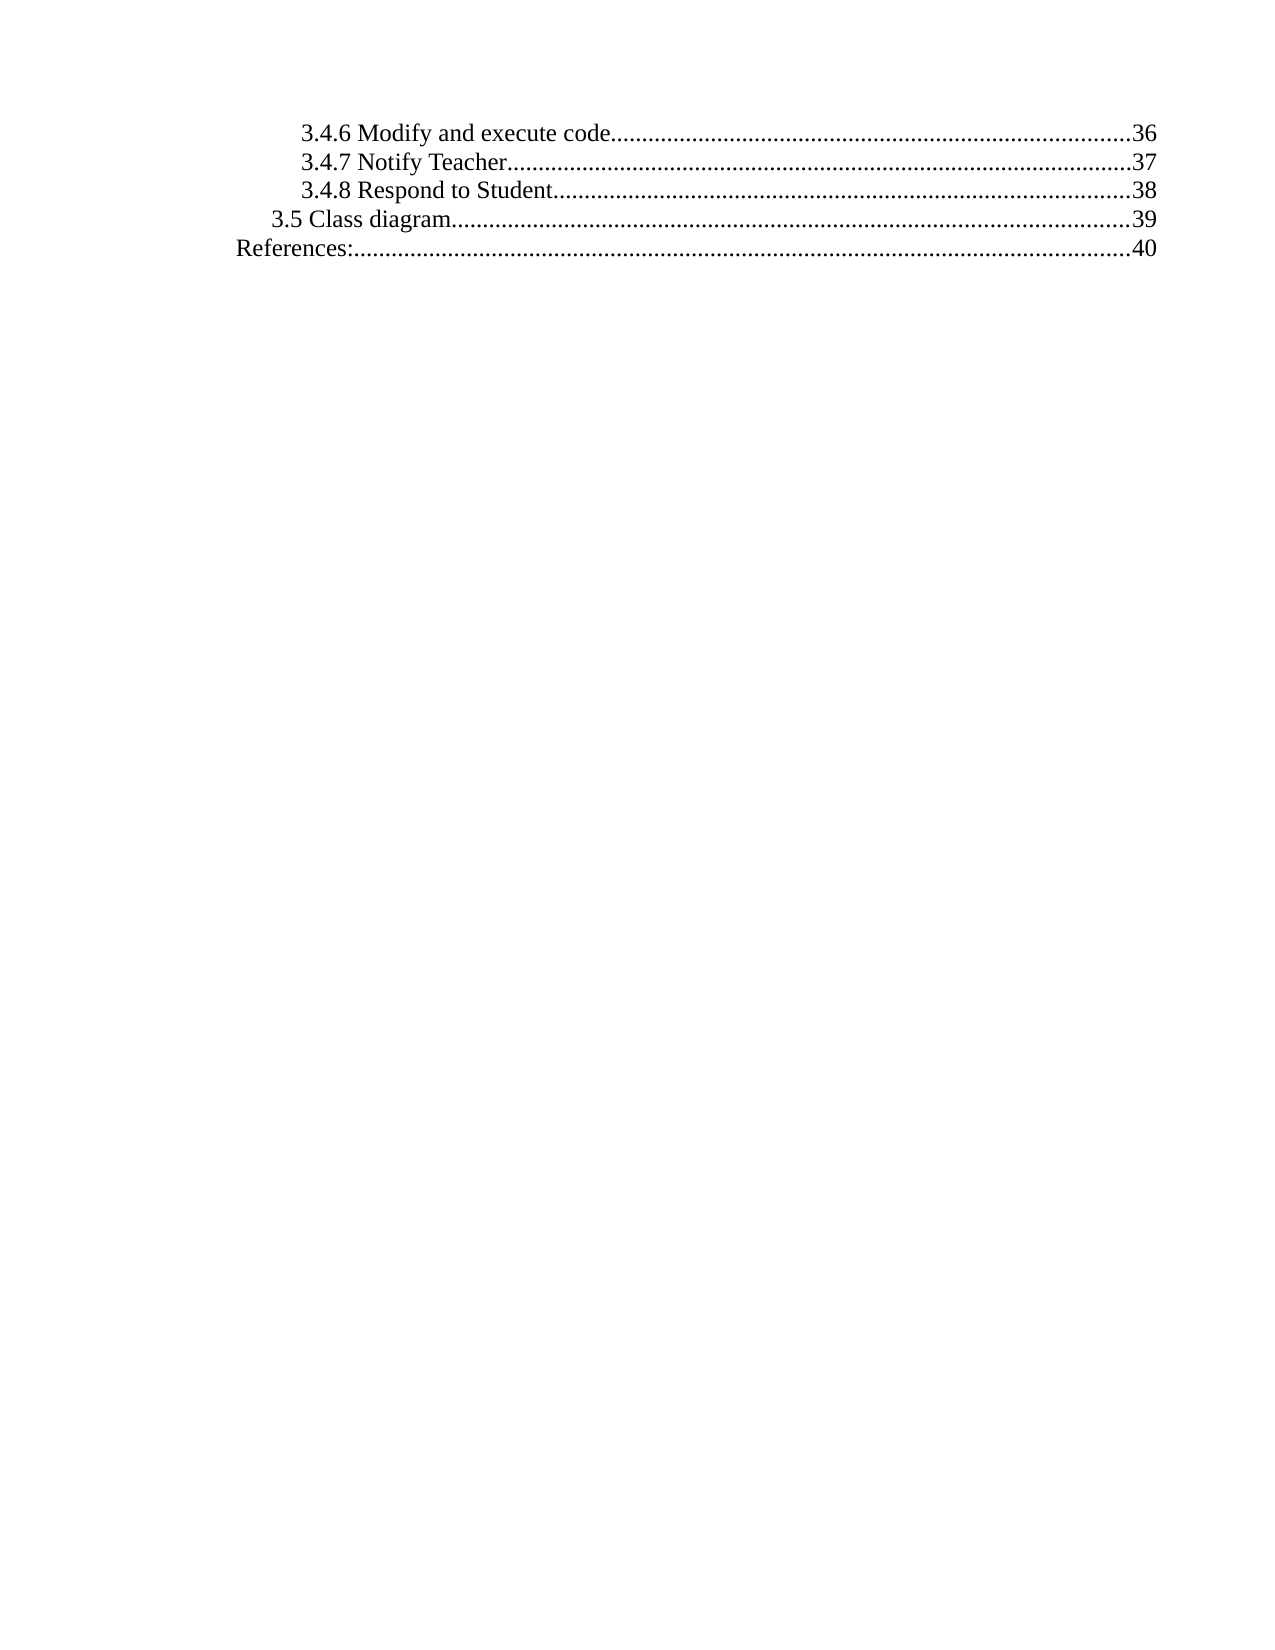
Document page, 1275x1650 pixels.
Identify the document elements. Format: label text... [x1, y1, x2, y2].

text 3.4.6 Modify and execute code 36 [294, 118, 1157, 147]
text 3.5 Class diagram 39 [265, 204, 1157, 233]
text 3.4.8 Respond to Student 38 [294, 176, 1157, 204]
text 3.4.7 Notify Teacher 37 [294, 147, 1157, 176]
text References: 40 [236, 233, 1157, 262]
